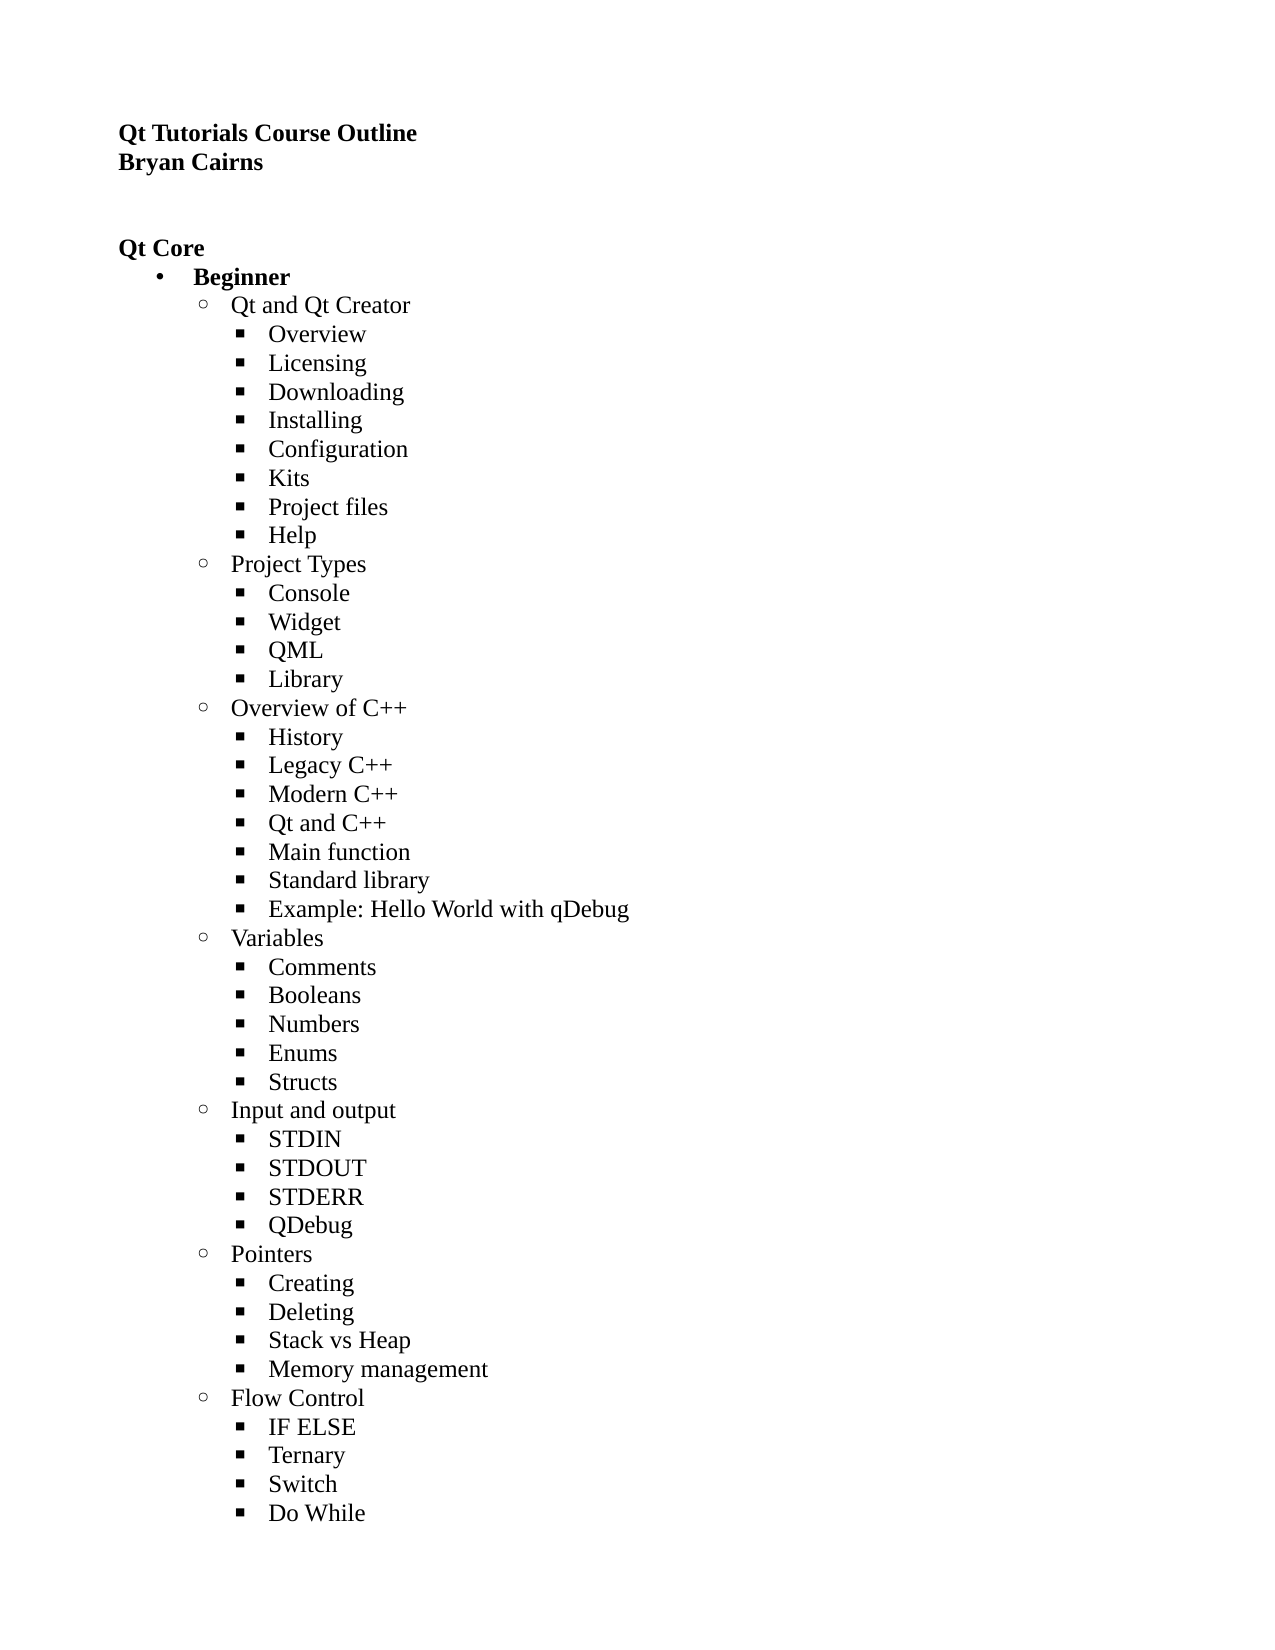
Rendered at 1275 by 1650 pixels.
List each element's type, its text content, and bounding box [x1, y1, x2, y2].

list Comments [231, 952, 1157, 981]
list History [231, 722, 1157, 751]
list Structs [231, 1067, 1157, 1096]
list Overview [231, 319, 1157, 348]
text Qt Core [118, 233, 1157, 262]
list Switch [231, 1469, 1157, 1498]
list Modern C++ [231, 779, 1157, 808]
list Do While [231, 1498, 1157, 1527]
list Creating [231, 1268, 1157, 1297]
list Enums [231, 1038, 1157, 1067]
list Console [231, 578, 1157, 607]
list Configuration [231, 434, 1157, 463]
list STDIN [231, 1124, 1157, 1153]
list Legacy C++ [231, 751, 1157, 779]
list Widget [231, 607, 1157, 636]
list Library [231, 664, 1157, 693]
list Ternary [231, 1441, 1157, 1469]
list QDebug [231, 1211, 1157, 1239]
list Qt and Qt Creator [193, 291, 1157, 319]
list Help [231, 521, 1157, 549]
list Beginner [156, 262, 1157, 291]
list STDOUT [231, 1153, 1157, 1182]
list Project Types [193, 549, 1157, 578]
list Input and output [193, 1096, 1157, 1124]
list Variables [193, 923, 1157, 952]
list Booleans [231, 981, 1157, 1009]
list Installing [231, 406, 1157, 434]
list Pointers [193, 1239, 1157, 1268]
list Example: Hello World with qDebug [231, 894, 1157, 923]
list Memory management [231, 1354, 1157, 1383]
text Bryan Cairns [118, 147, 1157, 176]
list Main function [231, 837, 1157, 866]
list Deleting [231, 1297, 1157, 1326]
text Qt Tutorials Course Outline [118, 118, 1157, 147]
list Stack vs Heap [231, 1326, 1157, 1354]
list Project files [231, 492, 1157, 521]
list Downloading [231, 377, 1157, 406]
list Overview of C++ [193, 693, 1157, 722]
list Standard library [231, 866, 1157, 894]
list Qt and C++ [231, 808, 1157, 837]
list Kits [231, 463, 1157, 492]
list Numbers [231, 1009, 1157, 1038]
list STDERR [231, 1182, 1157, 1211]
list IF ELSE [231, 1412, 1157, 1441]
list QML [231, 636, 1157, 664]
list Flow Control [193, 1383, 1157, 1412]
list Licensing [231, 348, 1157, 377]
